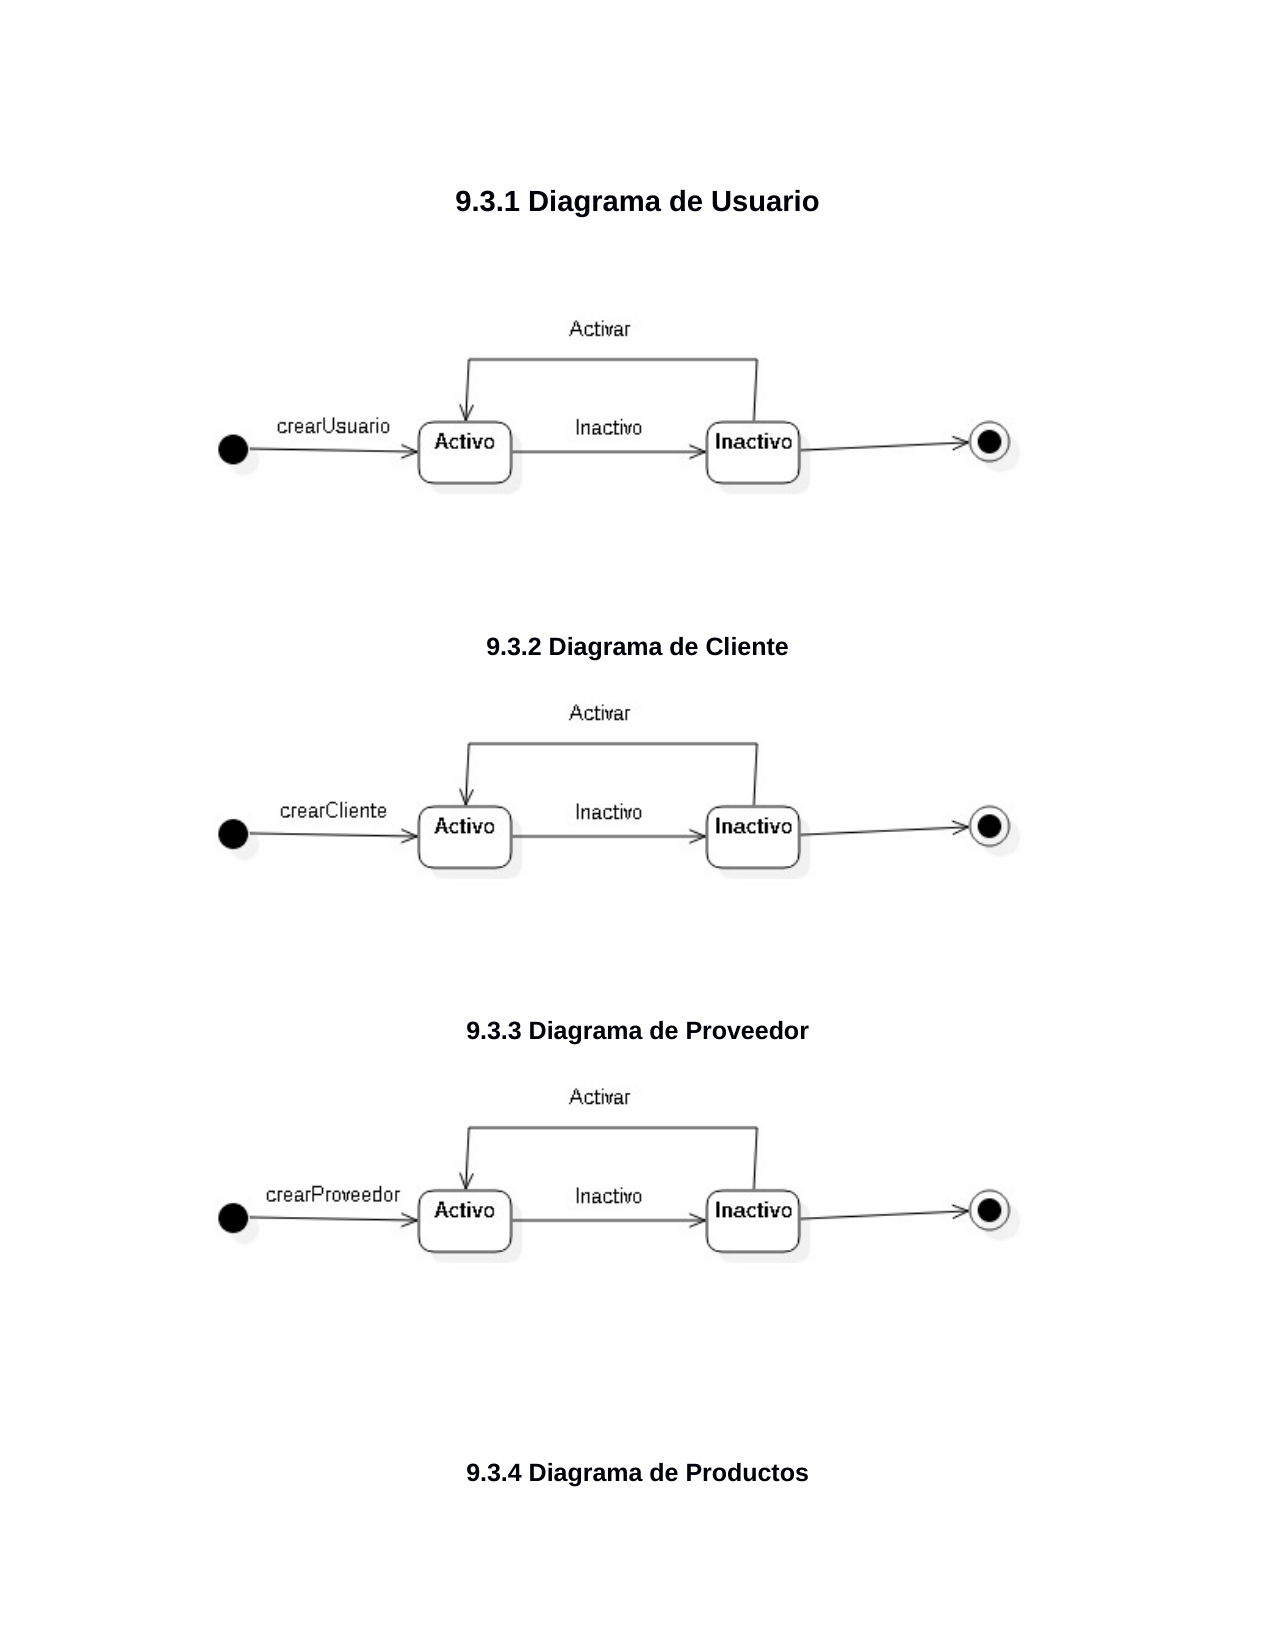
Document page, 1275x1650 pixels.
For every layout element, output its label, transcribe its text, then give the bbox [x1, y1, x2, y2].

text 9.3.2 Diagrama de Cliente [177, 632, 1098, 661]
text 9.3.3 Diagrama de Proveedor [177, 1016, 1098, 1045]
text 9.3.4 Diagrama de Productos [177, 1457, 1098, 1487]
picture [203, 1073, 1072, 1315]
picture [203, 689, 1072, 931]
text 9.3.1 Diagrama de Usuario [177, 184, 1098, 218]
picture [203, 305, 1072, 546]
